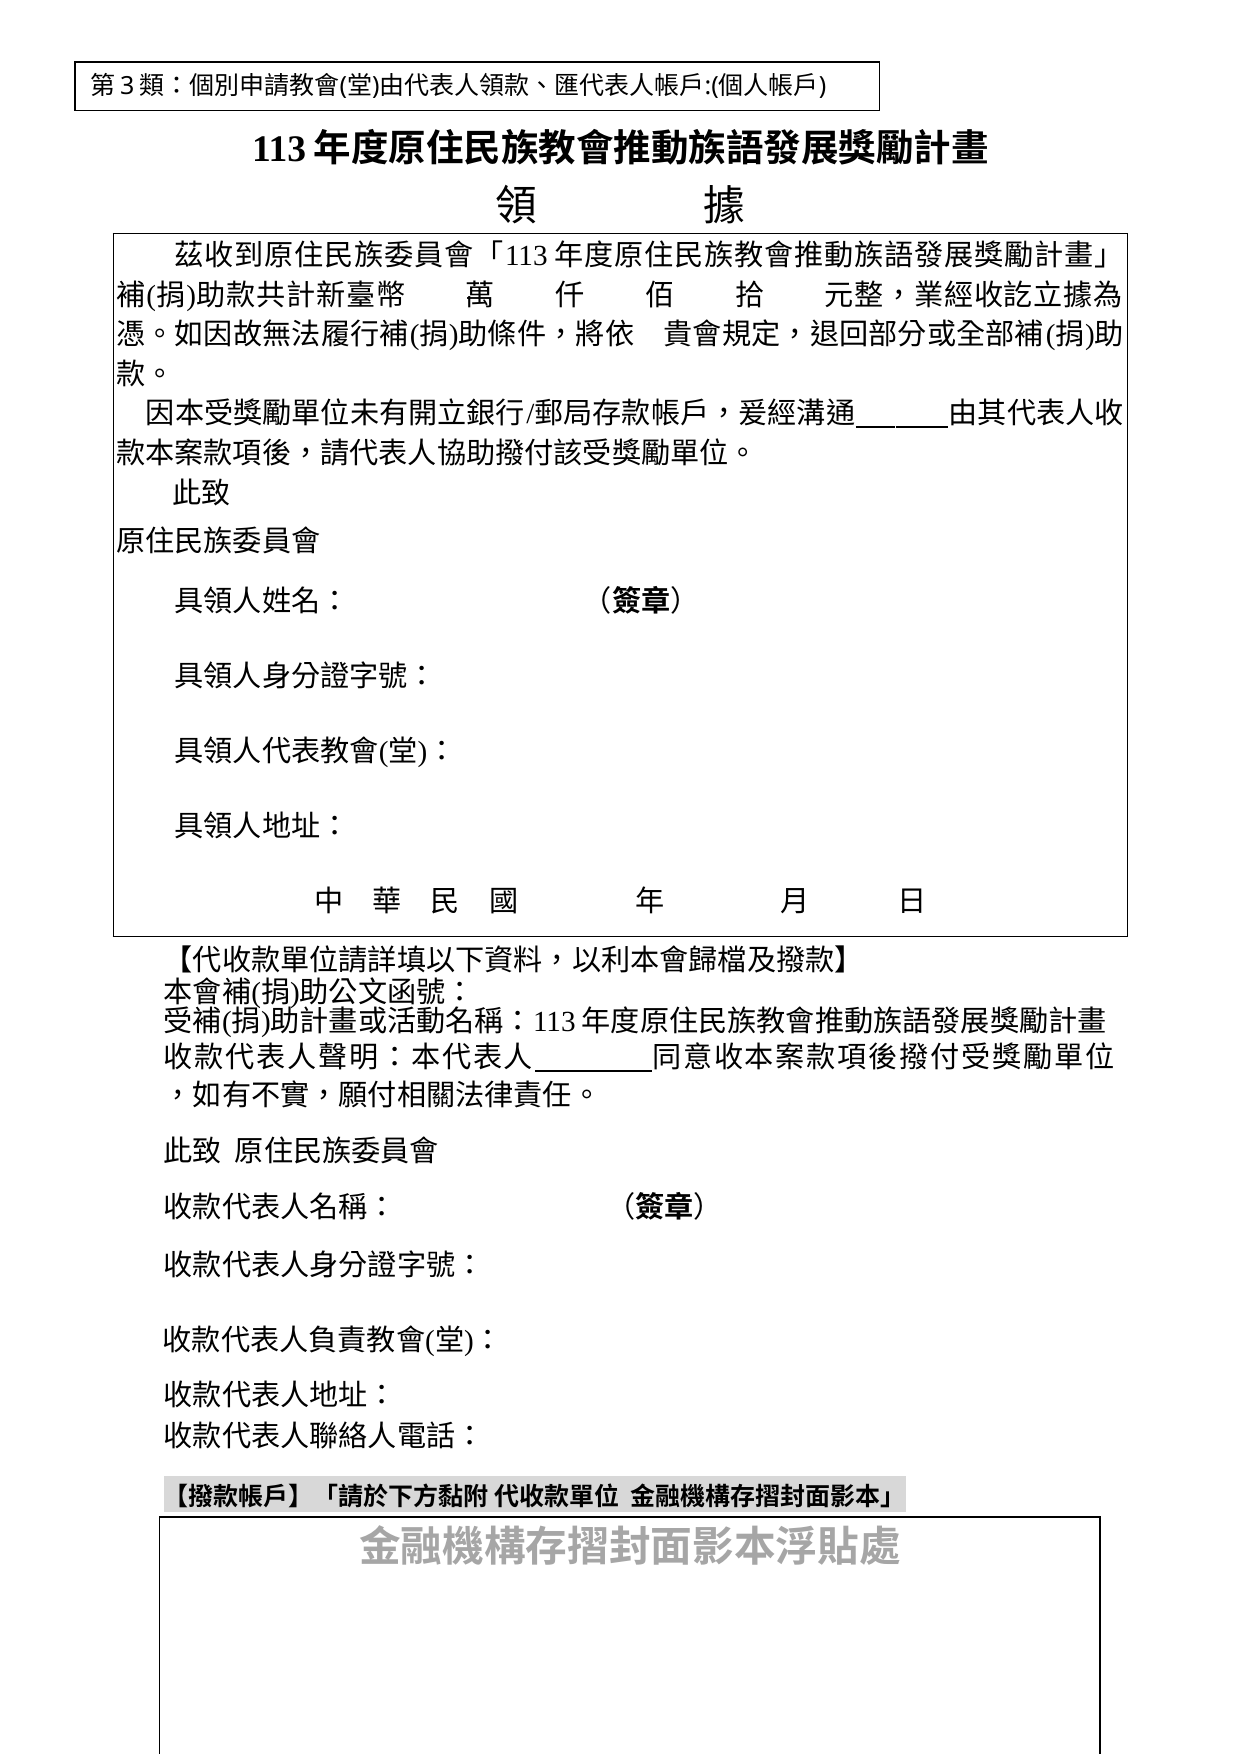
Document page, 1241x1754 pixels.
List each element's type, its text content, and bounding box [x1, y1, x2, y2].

text 收款代表人聲明：本代表人 同意收本案款項後撥付受獎勵單位 ，如有不實，願付相關法律責任。 [163, 1038, 1115, 1113]
text 受補(捐)助計畫或活動名稱：113年度原住民族教會推動族語發展獎勵計畫 [163, 1008, 1165, 1038]
text 收款代表人名稱： （簽章） [163, 1188, 1115, 1225]
text 領 據 [75, 172, 1165, 233]
text 第3類：個別申請教會(堂)由代表人領款、匯代表人帳戶:(個人帳戶) [90, 70, 865, 101]
text 【代收款單位請詳填以下資料，以利本會歸檔及撥款】 [163, 937, 1165, 979]
text 收款代表人聯絡人電話： [163, 1431, 1165, 1450]
text 本會補(捐)助公文函號： [163, 979, 1165, 1008]
text 【撥款帳戶】「請於下方黏附 代收款單位 金融機構存摺封面影本」 [163, 1475, 1165, 1513]
text 收款代表人地址： [163, 1375, 1165, 1413]
text 收款代表人負責教會(堂)： [149, 1300, 1165, 1375]
text 金融機構存摺封面影本浮貼處 [174, 1524, 1085, 1570]
table_header 茲收到原住民族委員會「113年度原住民族教會推動族語發展獎勵計畫」補(捐)助款共計新臺幣 萬 仟 佰 拾 元整，業經收訖立據為憑。如因故無法履行補(捐)助條件，將依 貴會規定，退回部分或全部補(捐)助款。 因本受獎勵單位未有開立銀行/郵局存款帳戶，爰經溝通 由其代表人收款本案款項後，請代表人協助撥付該受獎勵單位。 此致 原住民族委員會 具領人姓名： （簽章） 具領人身分證字號： 具領人代表教會(堂)： 具領人地址： 中 華 民 國 年 月 日 [114, 234, 1127, 936]
text 此致 原住民族委員會 [163, 1131, 1115, 1169]
text 收款代表人身分證字號： [134, 1225, 1165, 1300]
text 113年度原住民族教會推動族語發展獎勵計畫 [75, 118, 1165, 172]
